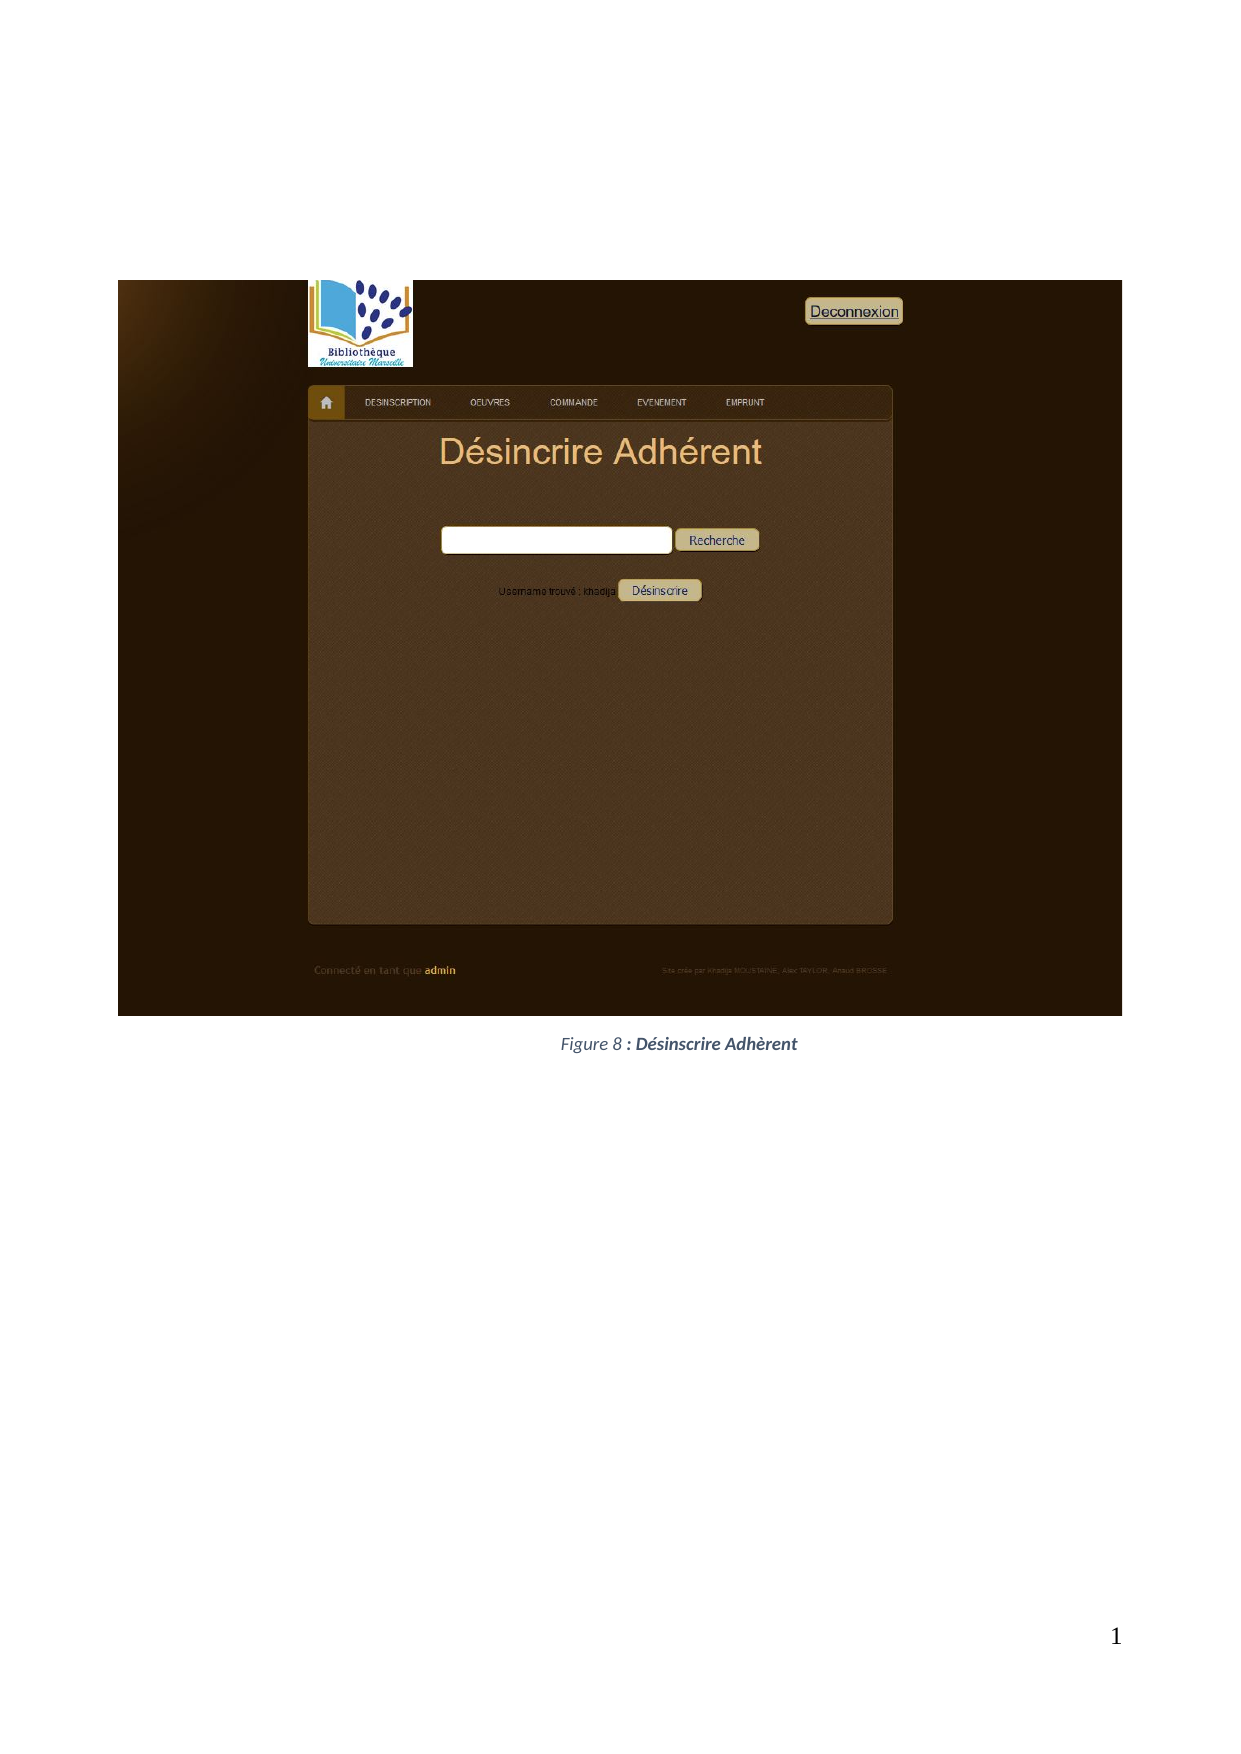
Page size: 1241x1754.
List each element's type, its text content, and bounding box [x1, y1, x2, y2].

text Figure 8 : Désinscrire Adhèrent [118, 1032, 1122, 1055]
